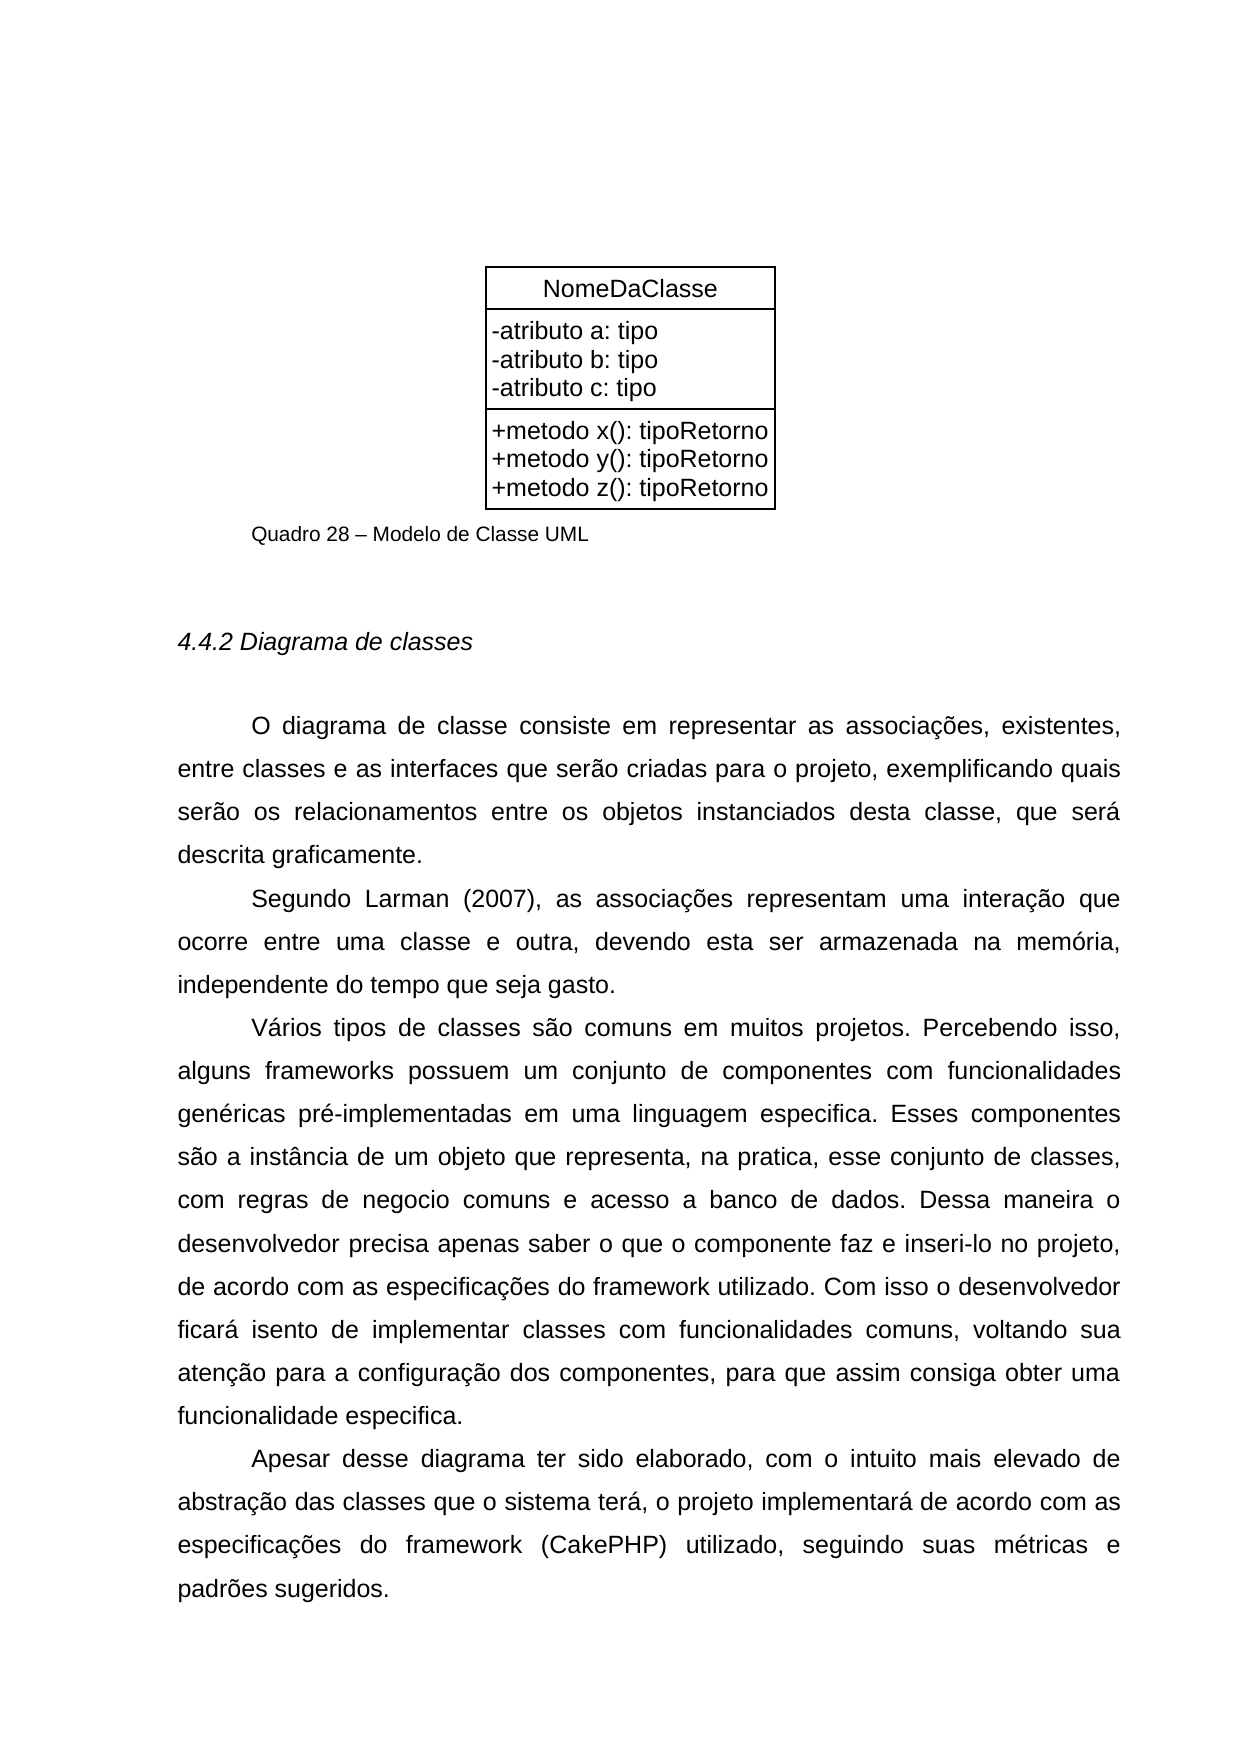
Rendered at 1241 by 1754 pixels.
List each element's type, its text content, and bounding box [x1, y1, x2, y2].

text Vários tipos de classes são comuns em muitos projetos. Percebendo isso, alguns frameworks possuem um conjunto de componentes com funcionalidades genéricas pré-implementadas em uma linguagem especifica. Esses componentes são a instância de um objeto que representa, na pratica, esse conjunto de classes, com regras de negocio comuns e acesso a banco de dados. Dessa maneira o desenvolvedor precisa apenas saber o que o componente faz e inseri-lo no projeto, de acordo com as especificações do framework utilizado. Com isso o desenvolvedor ficará isento de implementar classes com funcionalidades comuns, voltando sua atenção para a configuração dos componentes, para que assim consiga obter uma funcionalidade especifica. [177, 1013, 1122, 1430]
table_header NomeDaClasse [487, 268, 774, 308]
text Segundo Larman (2007), as associações representam uma interação que ocorre entre uma classe e outra, devendo esta ser armazenada na memória, independente do tempo que seja gasto. [177, 884, 1122, 999]
subtitle 4.4.2 Diagrama de classes [177, 627, 1122, 656]
text O diagrama de classe consiste em representar as associações, existentes, entre classes e as interfaces que serão criadas para o projeto, exemplificando quais serão os relacionamentos entre os objetos instanciados desta classe, que será descrita graficamente. [177, 711, 1122, 869]
text Apesar desse diagrama ter sido elaborado, com o intuito mais elevado de abstração das classes que o sistema terá, o projeto implementará de acordo com as especificações do framework (CakePHP) utilizado, seguindo suas métricas e padrões sugeridos. [177, 1444, 1122, 1602]
text Quadro 28 – Modelo de Classe UML [177, 522, 1122, 546]
table_cell +metodo x(): tipoRetorno +metodo y(): tipoRetorno +metodo z(): tipoRetorno [487, 410, 774, 508]
table_cell -atributo a: tipo -atributo b: tipo -atributo c: tipo [487, 310, 774, 408]
